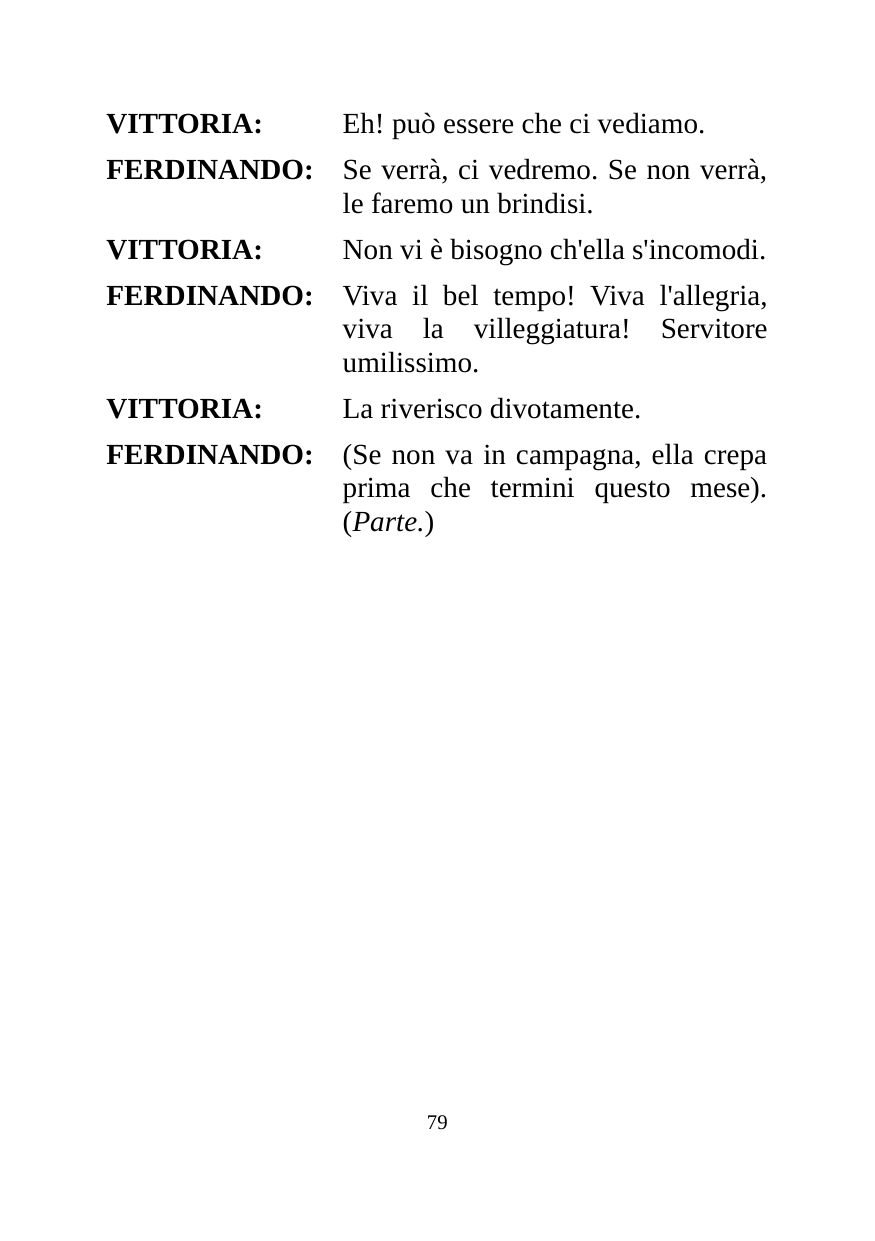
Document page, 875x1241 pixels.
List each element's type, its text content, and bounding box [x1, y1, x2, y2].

text FERDINANDO: (Se non va in campagna, ella crepa prima che termini questo mese). (Parte.) [106, 437, 768, 538]
text VITTORIA: Eh! può essere che ci vediamo. [106, 106, 768, 140]
text FERDINANDO: Viva il bel tempo! Viva l'allegria, viva la villeggiatura! Servitore umilissimo. [106, 278, 768, 378]
text VITTORIA: La riverisco divotamente. [106, 391, 768, 424]
text VITTORIA: Non vi è bisogno ch'ella s'incomodi. [106, 232, 768, 265]
text FERDINANDO: Se verrà, ci vedremo. Se non verrà, le faremo un brindisi. [106, 152, 768, 219]
